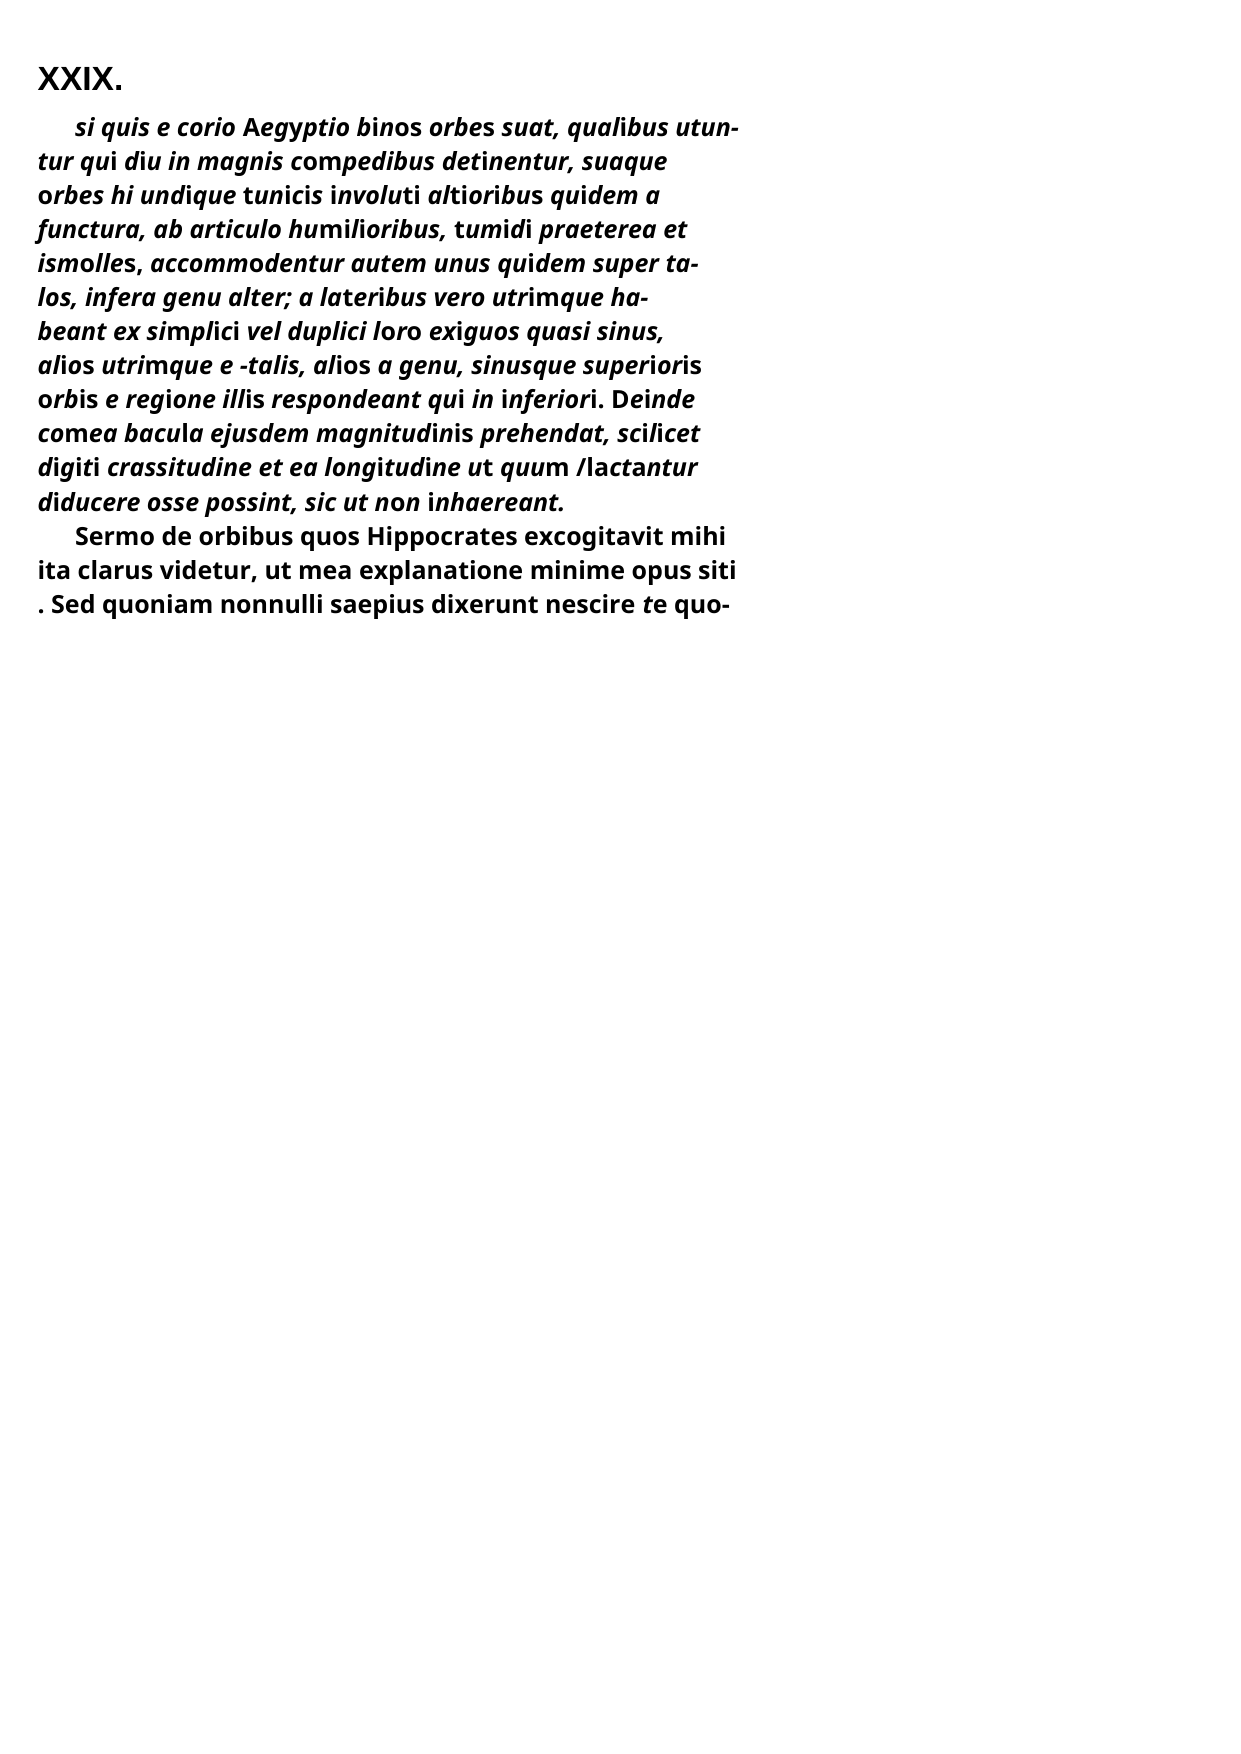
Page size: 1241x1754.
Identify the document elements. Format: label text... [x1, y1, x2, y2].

text si quis e corio Aegyptio binos orbes suat, qualibus utun- tur qui diu in magnis compedibus detinentur, suaque orbes hi undique tunicis involuti altioribus quidem a functura, ab articulo humilioribus, tumidi praeterea et ismolles, accommodentur autem unus quidem super ta- los, infera genu alter; a lateribus vero utrimque ha- beant ex simplici vel duplici loro exiguos quasi sinus, alios utrimque e -talis, alios a genu, sinusque superioris orbis e regione illis respondeant qui in inferiori. Deinde comea bacula ejusdem magnitudinis prehendat, scilicet digiti crassitudine et ea longitudine ut quum /lactantur diducere osse possint, sic ut non inhaereant. [37, 109, 1203, 518]
subtitle XXIX. [37, 58, 1203, 97]
text Sermo de orbibus quos Hippocrates excogitavit mihi ita clarus videtur, ut mea explanatione minime opus siti . Sed quoniam nonnulli saepius dixerunt nescire te quo- [37, 518, 1203, 620]
